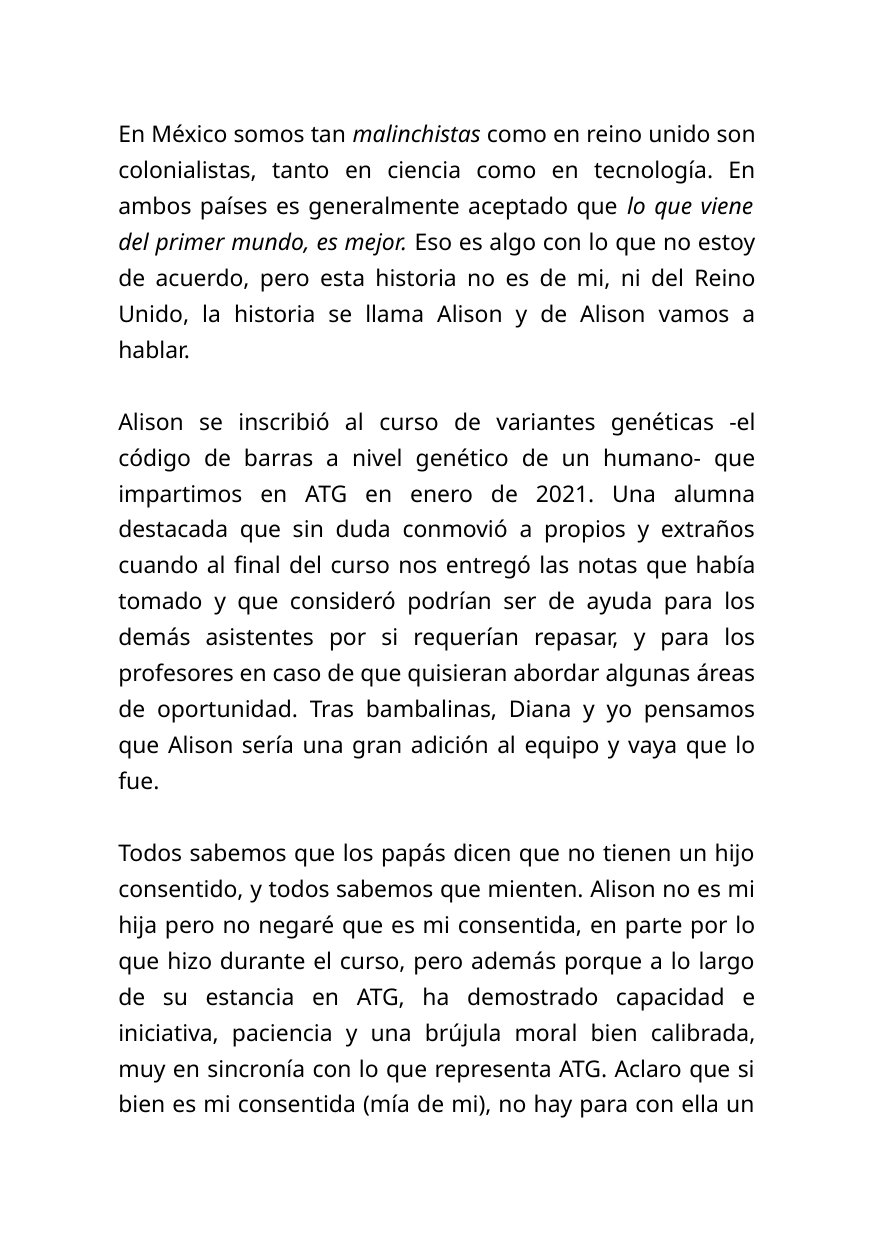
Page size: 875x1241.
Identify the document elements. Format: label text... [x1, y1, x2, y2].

text En México somos tan malinchistas como en reino unido son colonialistas, tanto en ciencia como en tecnología. En ambos países es generalmente aceptado que lo que viene del primer mundo, es mejor. Eso es algo con lo que no estoy de acuerdo, pero esta historia no es de mi, ni del Reino Unido, la historia se llama Alison y de Alison vamos a hablar. [118, 118, 756, 365]
text Alison se inscribió al curso de variantes genéticas -el código de barras a nivel genético de un humano- que impartimos en ATG en enero de 2021. Una alumna destacada que sin duda conmovió a propios y extraños cuando al final del curso nos entregó las notas que había tomado y que consideró podrían ser de ayuda para los demás asistentes por si requerían repasar, y para los profesores en caso de que quisieran abordar algunas áreas de oportunidad. Tras bambalinas, Diana y yo pensamos que Alison sería una gran adición al equipo y vaya que lo fue. [118, 406, 756, 796]
text Todos sabemos que los papás dicen que no tienen un hijo consentido, y todos sabemos que mienten. Alison no es mi hija pero no negaré que es mi consentida, en parte por lo que hizo durante el curso, pero además porque a lo largo de su estancia en ATG, ha demostrado capacidad e iniciativa, paciencia y una brújula moral bien calibrada, muy en sincronía con lo que representa ATG. Aclaro que si bien es mi consentida (mía de mi), no hay para con ella un [118, 837, 756, 1120]
